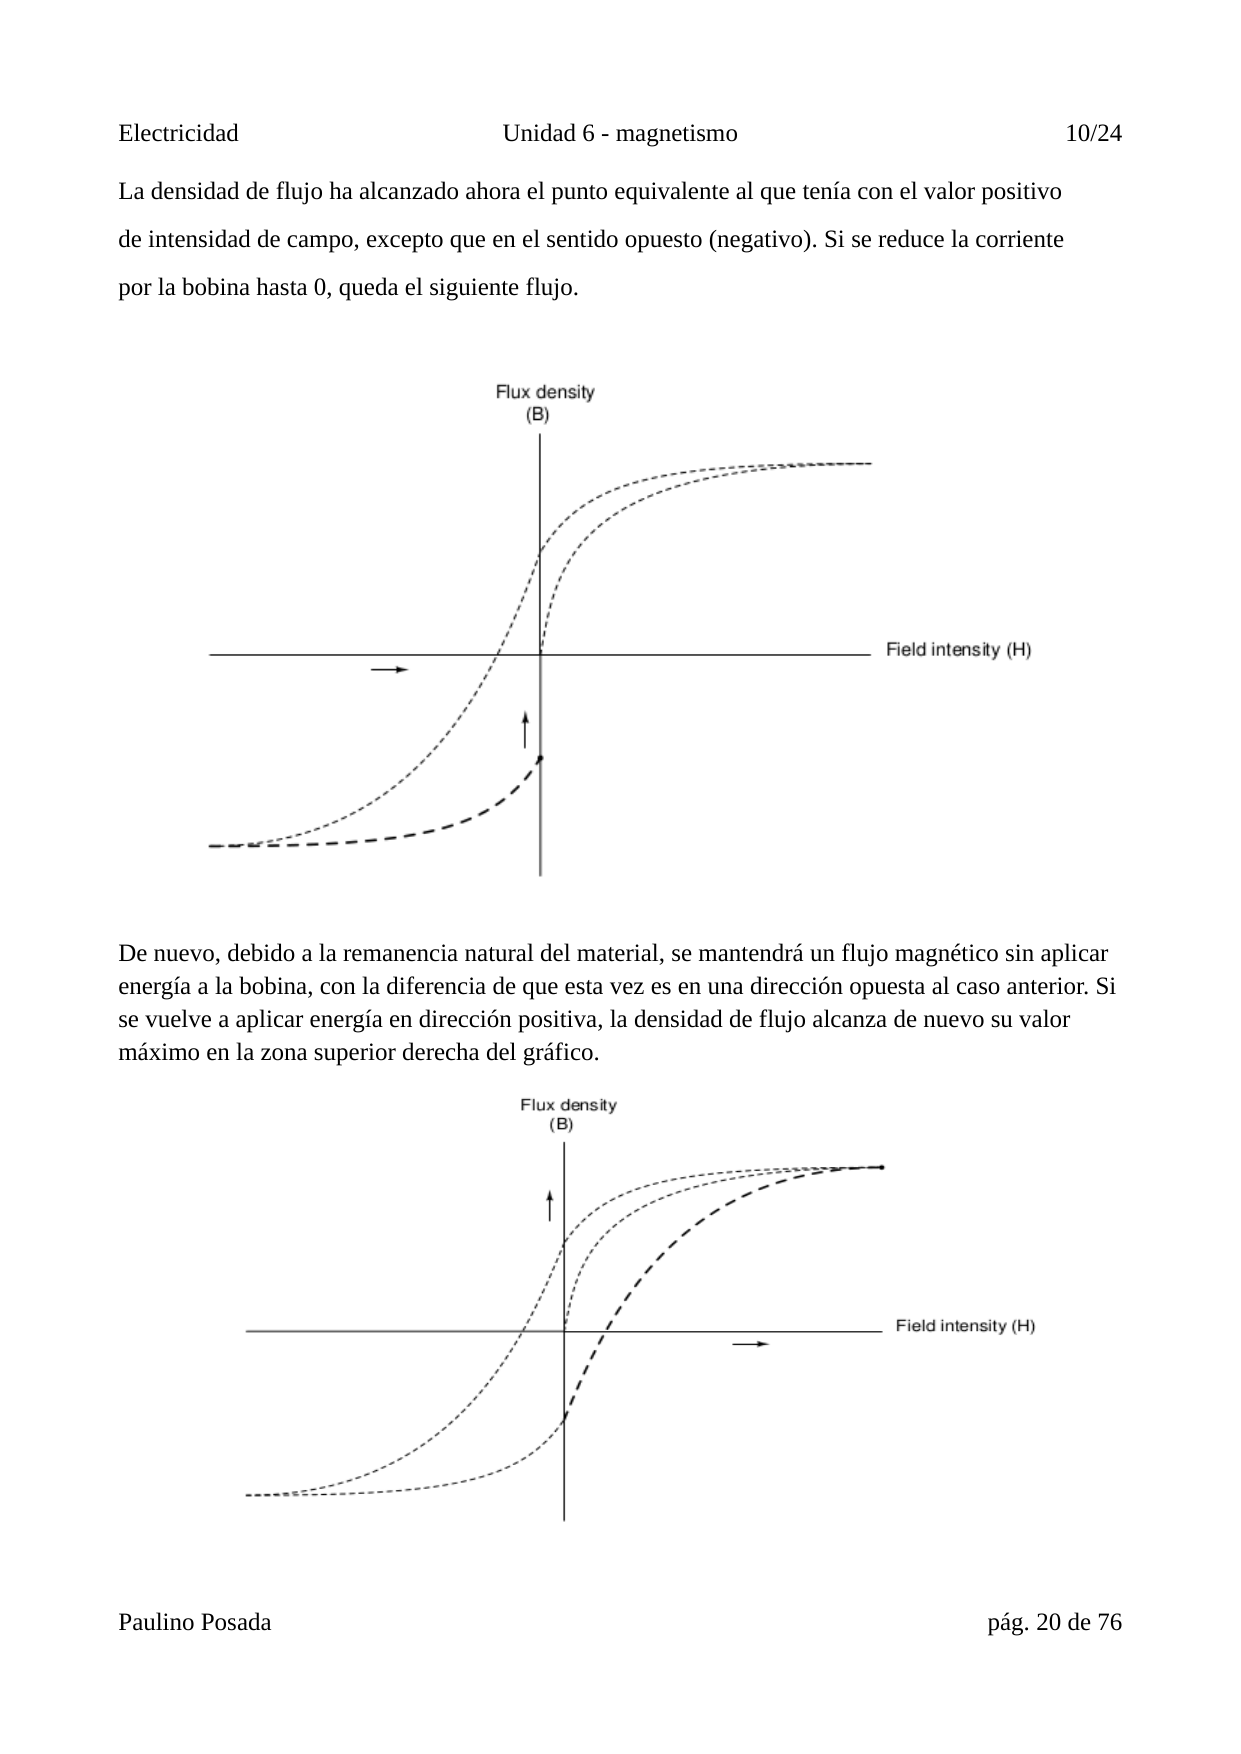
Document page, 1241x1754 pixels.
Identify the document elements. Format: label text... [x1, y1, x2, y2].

picture [194, 1084, 1046, 1547]
text de intensidad de campo, excepto que en el sentido opuesto (negativo). Si se reduce la corriente [118, 224, 1122, 253]
picture [191, 366, 1049, 887]
text por la bobina hasta 0, queda el siguiente flujo. [118, 272, 1122, 300]
text La densidad de flujo ha alcanzado ahora el punto equivalente al que tenía con el valor positivo [118, 176, 1122, 205]
text De nuevo, debido a la remanencia natural del material, se mantendrá un flujo magnético sin aplicar energía a la bobina, con la diferencia de que esta vez es en una dirección opuesta al caso anterior. Si se vuelve a aplicar energía en dirección positiva, la densidad de flujo alcanza de nuevo su valor máximo en la zona superior derecha del gráfico. [118, 938, 1122, 1066]
